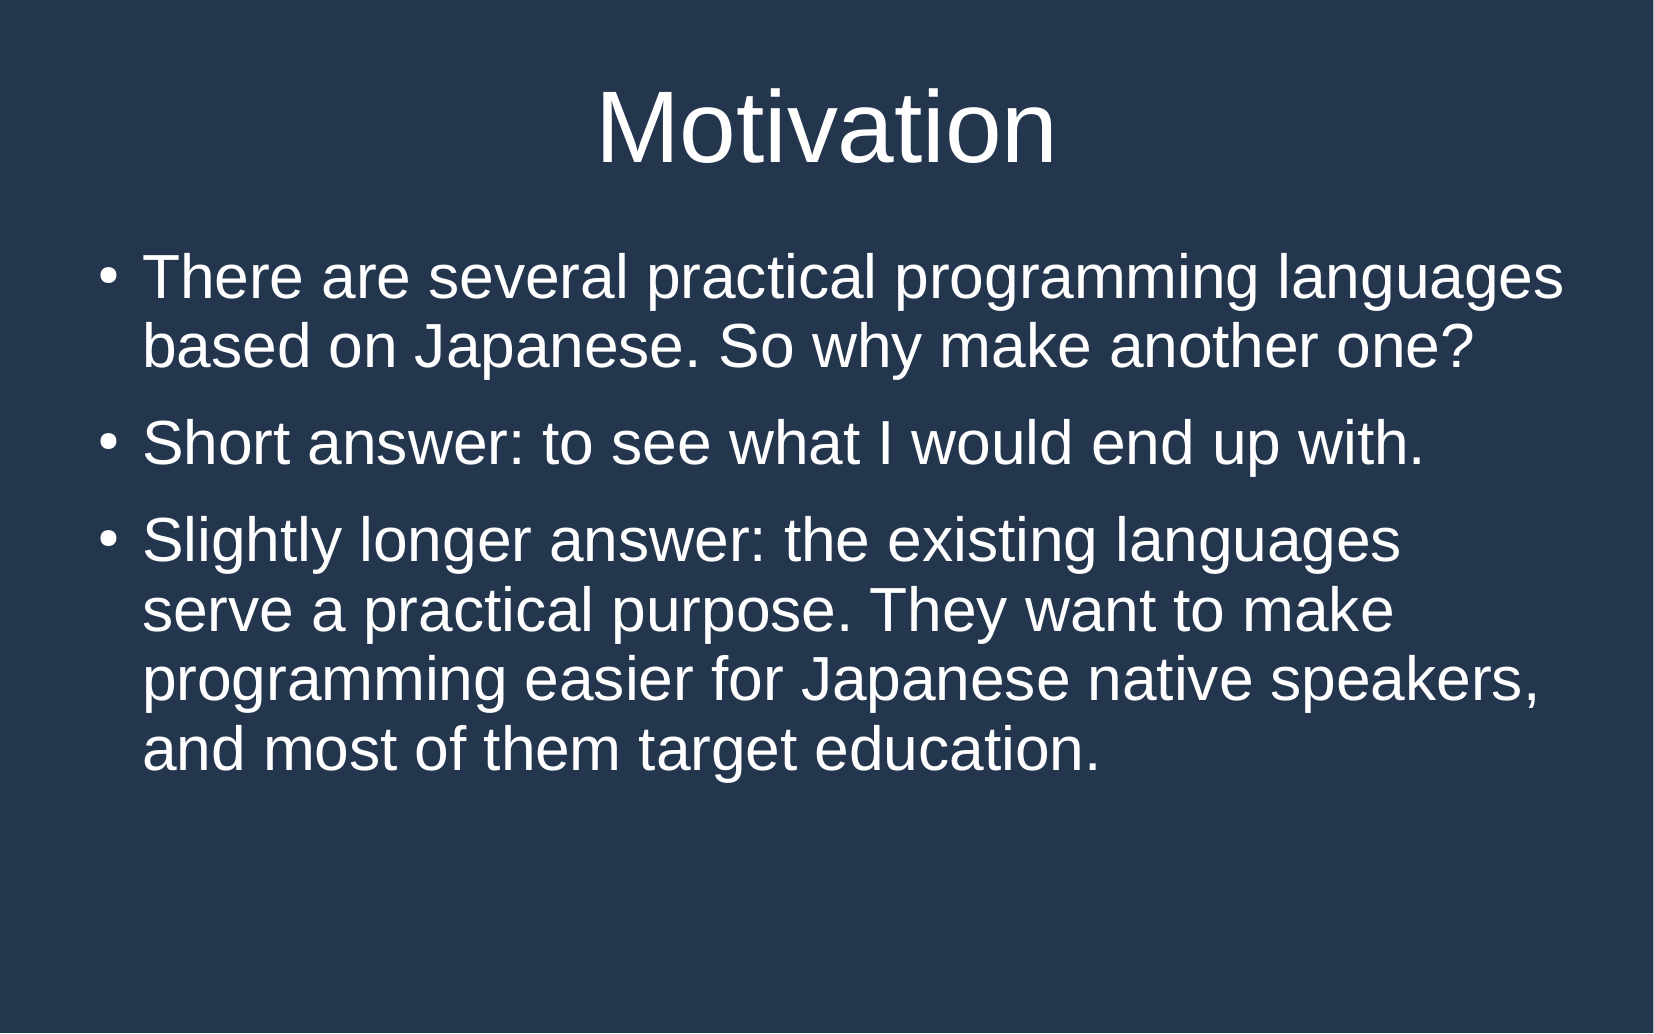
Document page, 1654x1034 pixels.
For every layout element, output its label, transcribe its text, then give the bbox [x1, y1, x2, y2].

list There are several practical programming languages based on Japanese. So why make another one? Short answer: to see what I would end up with. Slightly longer answer: the existing languages serve a practical purpose. They want to make programming easier for Japanese native speakers, and most of them target education. [82, 241, 1571, 842]
title Motivation [82, 41, 1571, 214]
